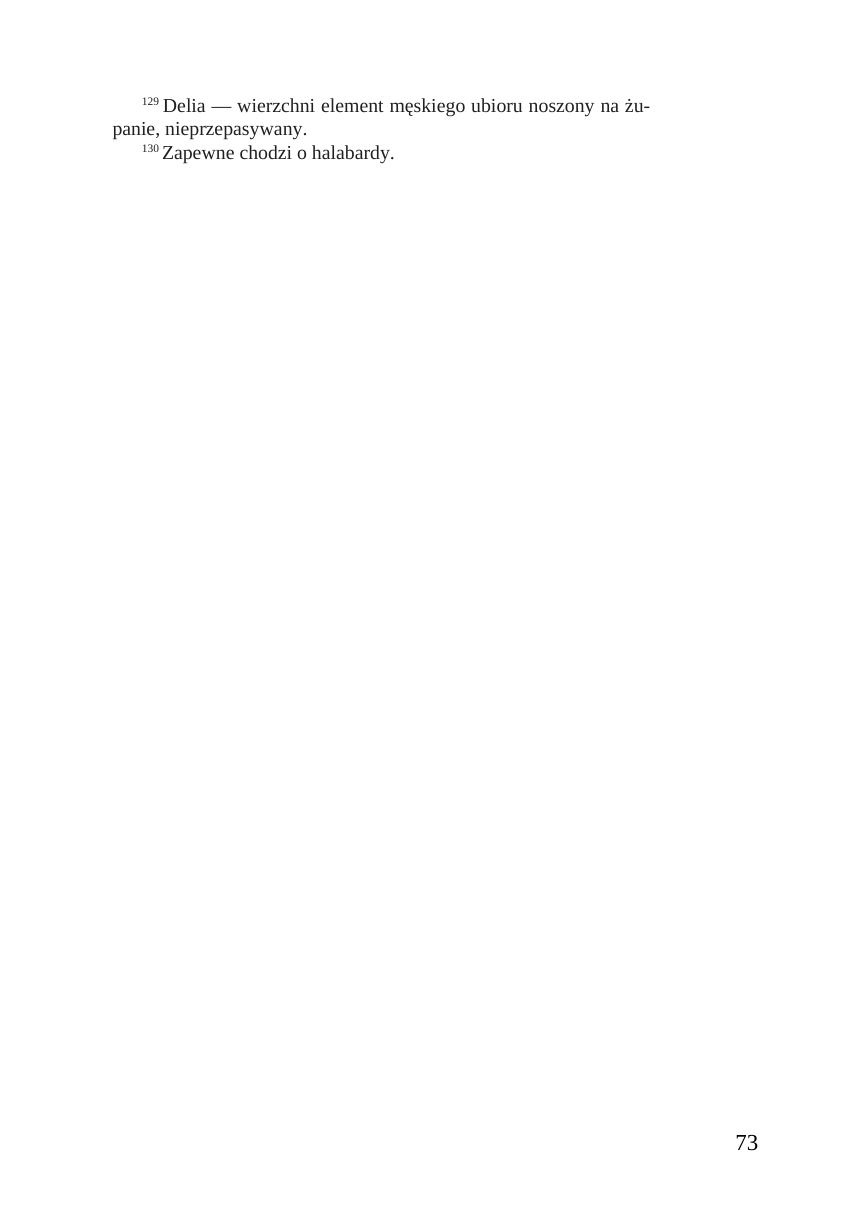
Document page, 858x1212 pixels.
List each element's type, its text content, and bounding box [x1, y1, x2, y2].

text 129 Delia — wierzchni element męskiego ubioru noszony na żu- panie, nieprzepasywany. [112, 94, 651, 140]
text 130 Zapewne chodzi o halabardy. [142, 141, 807, 164]
